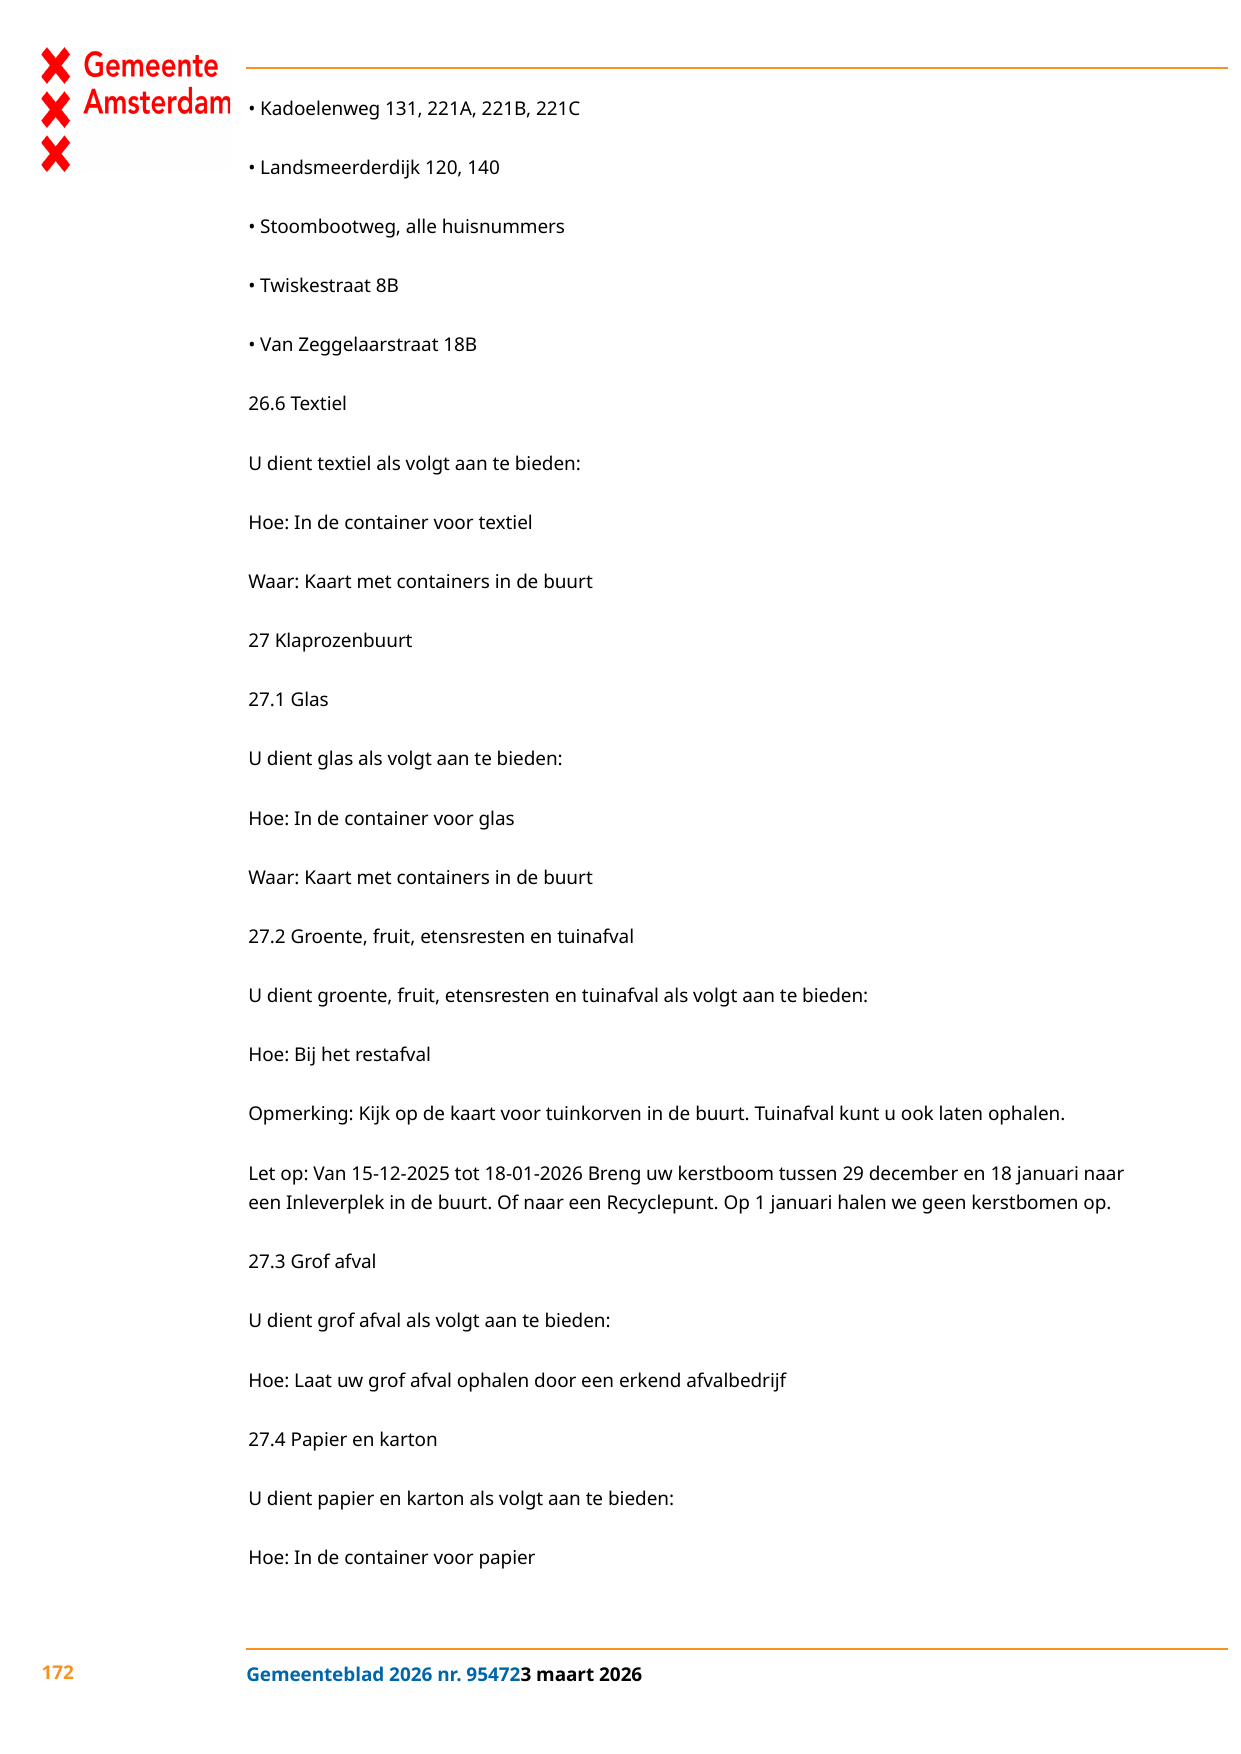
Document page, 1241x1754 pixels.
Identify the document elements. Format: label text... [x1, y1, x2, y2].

text • Landsmeerderdijk 120, 140 [248, 154, 1152, 180]
text 27.4 Papier en karton [248, 1426, 1152, 1452]
text U dient groente, fruit, etensresten en tuinafval als volgt aan te bieden: [248, 982, 1152, 1008]
text Hoe: Laat uw grof afval ophalen door een erkend afvalbedrijf [248, 1367, 1152, 1393]
text • Van Zeggelaarstraat 18B [248, 331, 1152, 357]
text U dient textiel als volgt aan te bieden: [248, 450, 1152, 476]
text Opmerking: Kijk op de kaart voor tuinkorven in de buurt. Tuinafval kunt u ook laten ophalen. [248, 1101, 1152, 1126]
text U dient glas als volgt aan te bieden: [248, 746, 1152, 771]
text Hoe: Bij het restafval [248, 1041, 1152, 1067]
text Waar: Kaart met containers in de buurt [248, 864, 1152, 890]
text • Stoombootweg, alle huisnummers [248, 213, 1152, 239]
text 26.6 Textiel [248, 391, 1152, 416]
text • Kadoelenweg 131, 221A, 221B, 221C [248, 95, 1152, 121]
text • Twiskestraat 8B [248, 272, 1152, 298]
text Hoe: In de container voor glas [248, 805, 1152, 831]
text Hoe: In de container voor textiel [248, 509, 1152, 535]
text U dient grof afval als volgt aan te bieden: [248, 1308, 1152, 1333]
text 27.2 Groente, fruit, etensresten en tuinafval [248, 923, 1152, 949]
text 27.1 Glas [248, 686, 1152, 712]
text Hoe: In de container voor papier [248, 1544, 1152, 1570]
text U dient papier en karton als volgt aan te bieden: [248, 1485, 1152, 1511]
text Waar: Kaart met containers in de buurt [248, 568, 1152, 594]
text Let op: Van 15-12-2025 tot 18-01-2026 Breng uw kerstboom tussen 29 december en 18 januari naar een Inleverplek in de buurt. Of naar een Recyclepunt. Op 1 januari halen we geen kerstbomen op. [248, 1160, 1152, 1215]
picture [41, 47, 231, 172]
text 27 Klaprozenbuurt [248, 627, 1152, 653]
text 27.3 Grof afval [248, 1248, 1152, 1274]
